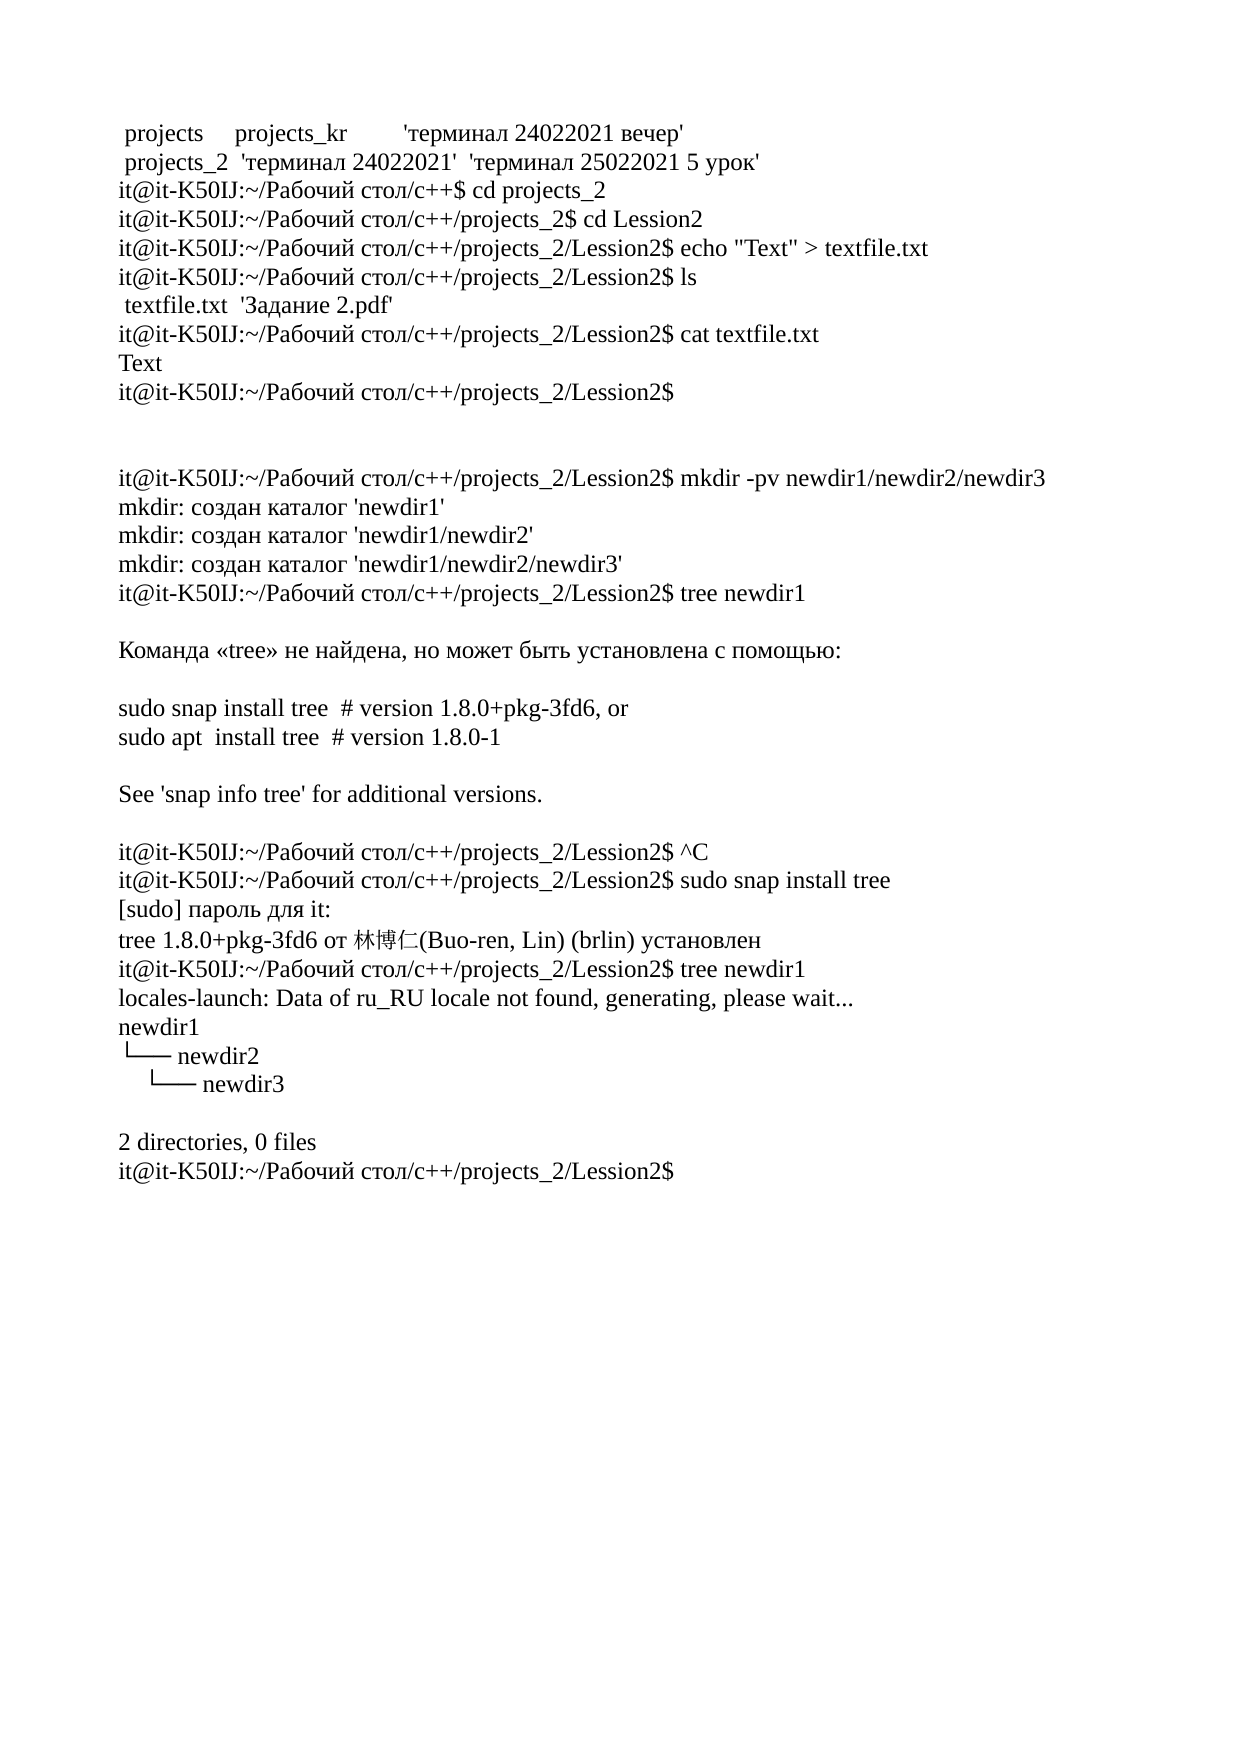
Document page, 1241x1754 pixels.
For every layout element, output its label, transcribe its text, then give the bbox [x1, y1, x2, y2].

text it@it-K50IJ:~/Рабочий стол/c++/projects_2/Lession2$ [118, 377, 1122, 406]
text it@it-K50IJ:~/Рабочий стол/c++/projects_2/Lession2$ sudo snap install tree [118, 866, 1122, 894]
text └── newdir3 [118, 1069, 1122, 1098]
text mkdir: создан каталог 'newdir1' [118, 492, 1122, 521]
text textfile.txt 'Задание 2.pdf' [118, 291, 1122, 319]
text locales-launch: Data of ru_RU locale not found, generating, please wait... [118, 983, 1122, 1012]
text [sudo] пароль для it: [118, 894, 1122, 923]
text it@it-K50IJ:~/Рабочий стол/c++/projects_2/Lession2$ ls [118, 262, 1122, 291]
text it@it-K50IJ:~/Рабочий стол/c++/projects_2/Lession2$ [118, 1156, 1122, 1184]
text sudo snap install tree # version 1.8.0+pkg-3fd6, or [118, 693, 1122, 722]
text it@it-K50IJ:~/Рабочий стол/c++/projects_2/Lession2$ mkdir -pv newdir1/newdir2/newdir3 [118, 463, 1122, 492]
text it@it-K50IJ:~/Рабочий стол/c++/projects_2/Lession2$ tree newdir1 [118, 954, 1122, 983]
text sudo apt install tree # version 1.8.0-1 [118, 722, 1122, 751]
text mkdir: создан каталог 'newdir1/newdir2/newdir3' [118, 549, 1122, 578]
text newdir1 [118, 1012, 1122, 1041]
text projects projects_kr 'терминал 24022021 вечер' [118, 118, 1122, 147]
text it@it-K50IJ:~/Рабочий стол/c++/projects_2$ cd Lession2 [118, 204, 1122, 233]
text Text [118, 348, 1122, 377]
text it@it-K50IJ:~/Рабочий стол/c++/projects_2/Lession2$ echo "Text" > textfile.txt [118, 233, 1122, 262]
text projects_2 'терминал 24022021' 'терминал 25022021 5 урок' [118, 147, 1122, 176]
text it@it-K50IJ:~/Рабочий стол/c++/projects_2/Lession2$ ^C [118, 837, 1122, 866]
text See 'snap info tree' for additional versions. [118, 779, 1122, 808]
text 2 directories, 0 files [118, 1127, 1122, 1156]
text └── newdir2 [118, 1041, 1122, 1069]
text it@it-K50IJ:~/Рабочий стол/c++/projects_2/Lession2$ tree newdir1 [118, 578, 1122, 607]
text it@it-K50IJ:~/Рабочий стол/c++$ cd projects_2 [118, 176, 1122, 204]
text it@it-K50IJ:~/Рабочий стол/c++/projects_2/Lession2$ cat textfile.txt [118, 319, 1122, 348]
text tree 1.8.0+pkg-3fd6 от 林博仁(Buo-ren, Lin) (brlin) установлен [118, 923, 1122, 954]
text Команда «tree» не найдена, но может быть установлена с помощью: [118, 636, 1122, 664]
text mkdir: создан каталог 'newdir1/newdir2' [118, 521, 1122, 549]
